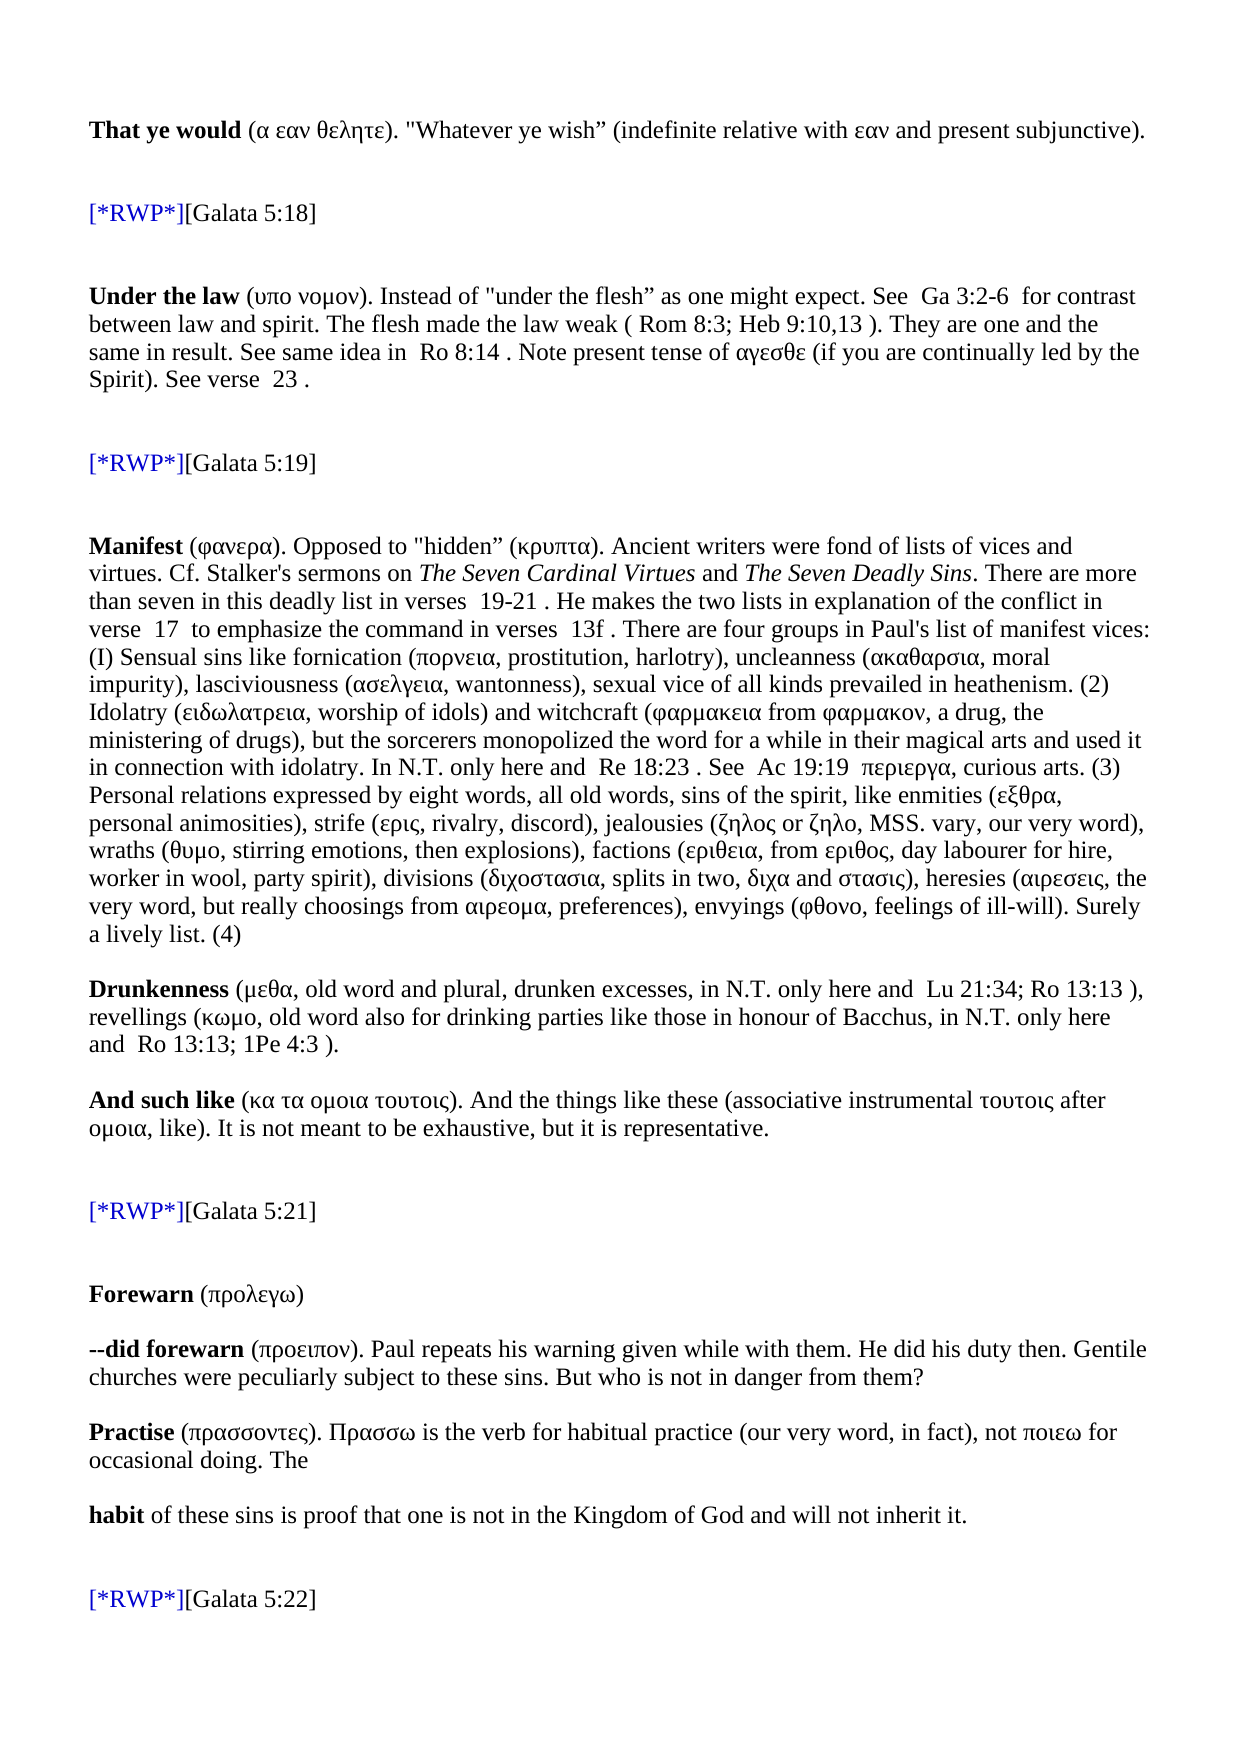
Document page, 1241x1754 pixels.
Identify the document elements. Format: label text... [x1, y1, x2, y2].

text That ye would (α εαν θελητε). "Whatever ye wish” (indefinite relative with εαν and present subjunctive). [88, 88, 1152, 199]
text [*RWP*][Galata 5:19] Manifest (φανερα). Opposed to "hidden” (κρυπτα). Ancient writers were fond of lists of vices and virtues. Cf. Stalker's sermons on The Seven Cardinal Virtues and The Seven Deadly Sins. There are more than seven in this deadly list in verses 19-21 . He makes the two lists in explanation of the conflict in verse 17 to emphasize the command in verses 13f . There are four groups in Paul's list of manifest vices: (I) Sensual sins like fornication (πορνεια, prostitution, harlotry), uncleanness (ακαθαρσια, moral impurity), lasciviousness (ασελγεια, wantonness), sexual vice of all kinds prevailed in heathenism. (2) Idolatry (ειδωλατρεια, worship of idols) and witchcraft (φαρμακεια from φαρμακον, a drug, the ministering of drugs), but the sorcerers monopolized the word for a while in their magical arts and used it in connection with idolatry. In N.T. only here and Re 18:23 . See Ac 19:19 περιεργα, curious arts. (3) Personal relations expressed by eight words, all old words, sins of the spirit, like enmities (εξθρα, personal animosities), strife (ερις, rivalry, discord), jealousies (ζηλος or ζηλο, MSS. vary, our very word), wraths (θυμο, stirring emotions, then explosions), factions (εριθεια, from εριθος, day labourer for hire, worker in wool, party spirit), divisions (διχοστασια, splits in two, διχα and στασις), heresies (αιρεσεις, the very word, but really choosings from αιρεομα, preferences), envyings (φθονο, feelings of ill-will). Surely a lively list. (4) Drunkenness (μεθα, old word and plural, drunken excesses, in N.T. only here and Lu 21:34; Ro 13:13 ), revellings (κωμο, old word also for drinking parties like those in honour of Bacchus, in N.T. only here and Ro 13:13; 1Pe 4:3 ). And such like (κα τα ομοια τουτοις). And the things like these (associative instrumental τουτοις after ομοια, like). It is not meant to be exhaustive, but it is representative. [88, 449, 1152, 1197]
text [*RWP*][Galata 5:22] [88, 1585, 1152, 1640]
text [*RWP*][Galata 5:18] Under the law (υπο νομον). Instead of "under the flesh” as one might expect. See Ga 3:2-6 for contrast between law and spirit. The flesh made the law weak ( Rom 8:3; Heb 9:10,13 ). They are one and the same in result. See same idea in Ro 8:14 . Note present tense of αγεσθε (if you are continually led by the Spirit). See verse 23 . [88, 199, 1152, 449]
text [*RWP*][Galata 5:21] Forewarn (προλεγω) --did forewarn (προειπον). Paul repeats his warning given while with them. He did his duty then. Gentile churches were peculiarly subject to these sins. But who is not in danger from them? Practise (πρασσοντες). Πρασσω is the verb for habitual practice (our very word, in fact), not ποιεω for occasional doing. The habit of these sins is proof that one is not in the Kingdom of God and will not inherit it. [88, 1197, 1152, 1585]
